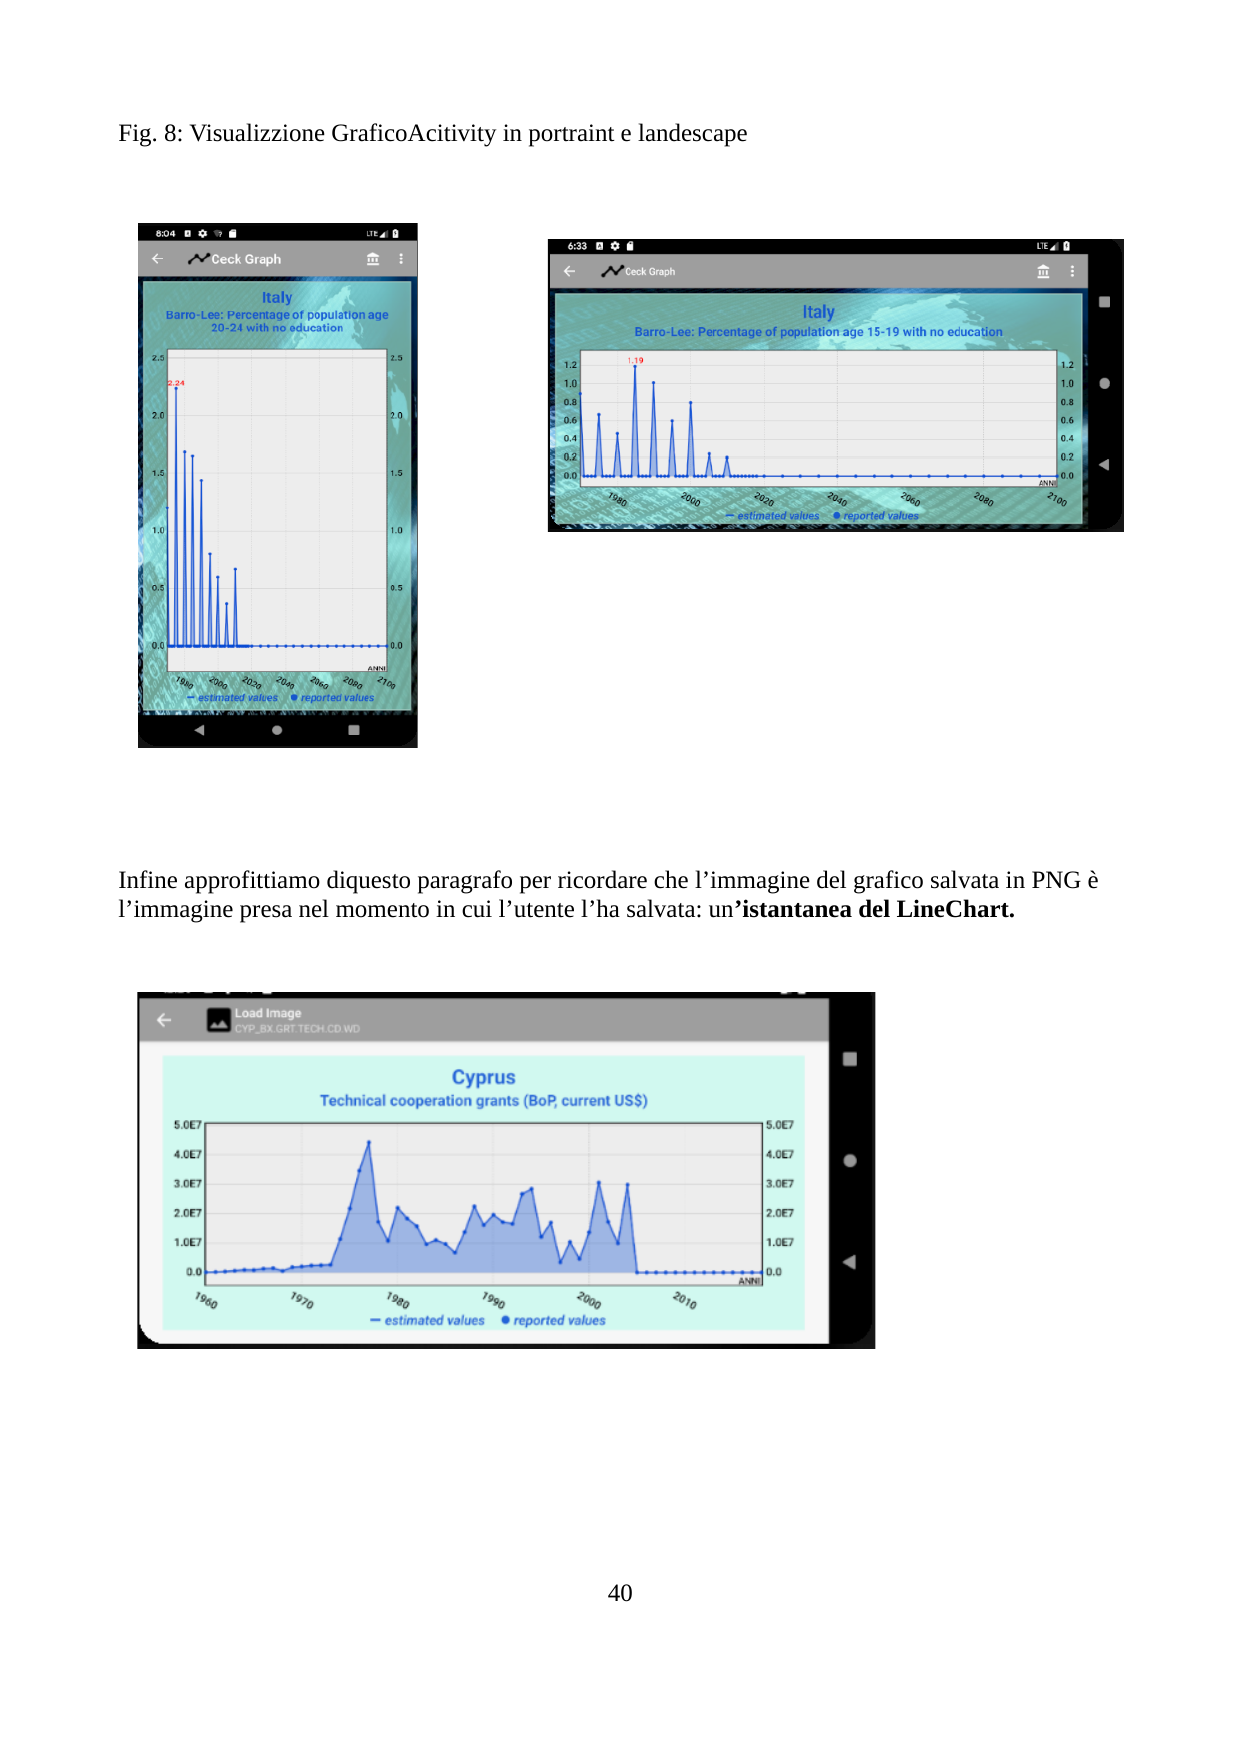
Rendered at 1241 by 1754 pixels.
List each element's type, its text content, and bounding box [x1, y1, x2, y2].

picture [547, 239, 1124, 532]
picture [138, 223, 418, 748]
picture [137, 992, 876, 1349]
text l’immagine presa nel momento in cui l’utente l’ha salvata: un’istantanea del LineChart. [118, 894, 1122, 923]
text Fig. 8: Visualizzione GraficoAcitivity in portraint e landescape [118, 118, 1122, 147]
text Infine approfittiamo diquesto paragrafo per ricordare che l’immagine del grafico salvata in PNG è [118, 866, 1122, 894]
